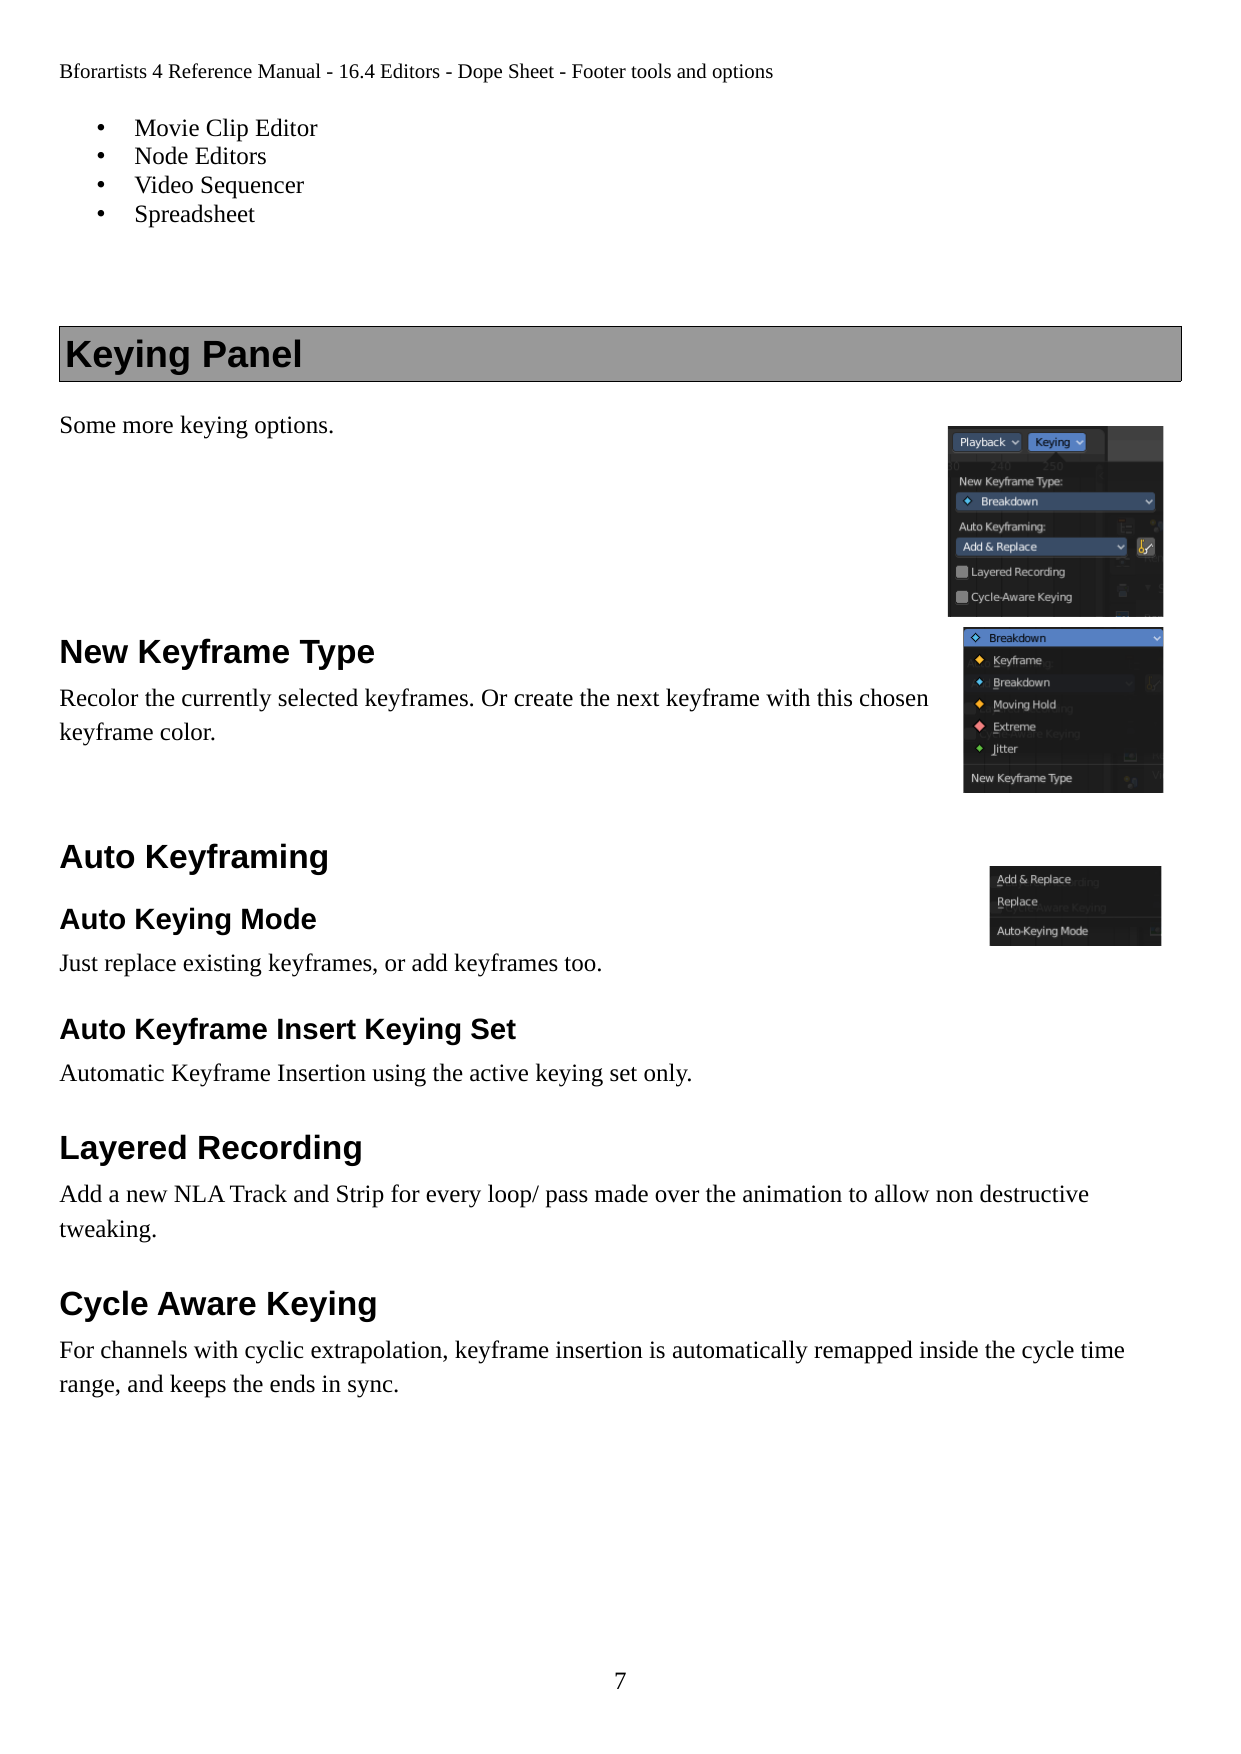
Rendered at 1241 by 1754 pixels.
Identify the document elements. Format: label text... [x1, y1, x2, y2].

subtitle [1164, 632, 1181, 671]
picture [947, 426, 1164, 617]
list Spreadsheet [97, 199, 1181, 228]
subtitle Auto Keyframing [59, 836, 1181, 875]
list Movie Clip Editor [97, 113, 1181, 141]
subtitle Auto Keyframe Insert Keying Set [59, 1012, 1181, 1046]
subtitle [1162, 902, 1181, 936]
subtitle Auto Keying Mode [59, 902, 989, 936]
text Add a new NLA Track and Strip for every loop/ pass made over the animation to allow non destructive tweaking. [59, 1179, 1181, 1243]
picture [963, 627, 1164, 793]
table_header Keying Panel [60, 327, 1181, 381]
list Node Editors [97, 141, 1181, 170]
text Recolor the currently selected keyframes. Or create the next keyframe with this chosen keyframe color. [59, 683, 963, 746]
list Video Sequencer [97, 170, 1181, 199]
subtitle Layered Recording [59, 1128, 1181, 1167]
text Some more keying options. [59, 410, 1181, 438]
subtitle New Keyframe Type [59, 632, 963, 671]
text For channels with cyclic extrapolation, keyframe insertion is automatically remapped inside the cycle time range, and keeps the ends in sync. [59, 1335, 1181, 1398]
text Automatic Keyframe Insertion using the active keying set only. [59, 1058, 1181, 1087]
text Just replace existing keyframes, or add keyframes too. [59, 948, 1181, 977]
picture [989, 866, 1162, 946]
subtitle Cycle Aware Keying [59, 1284, 1181, 1322]
